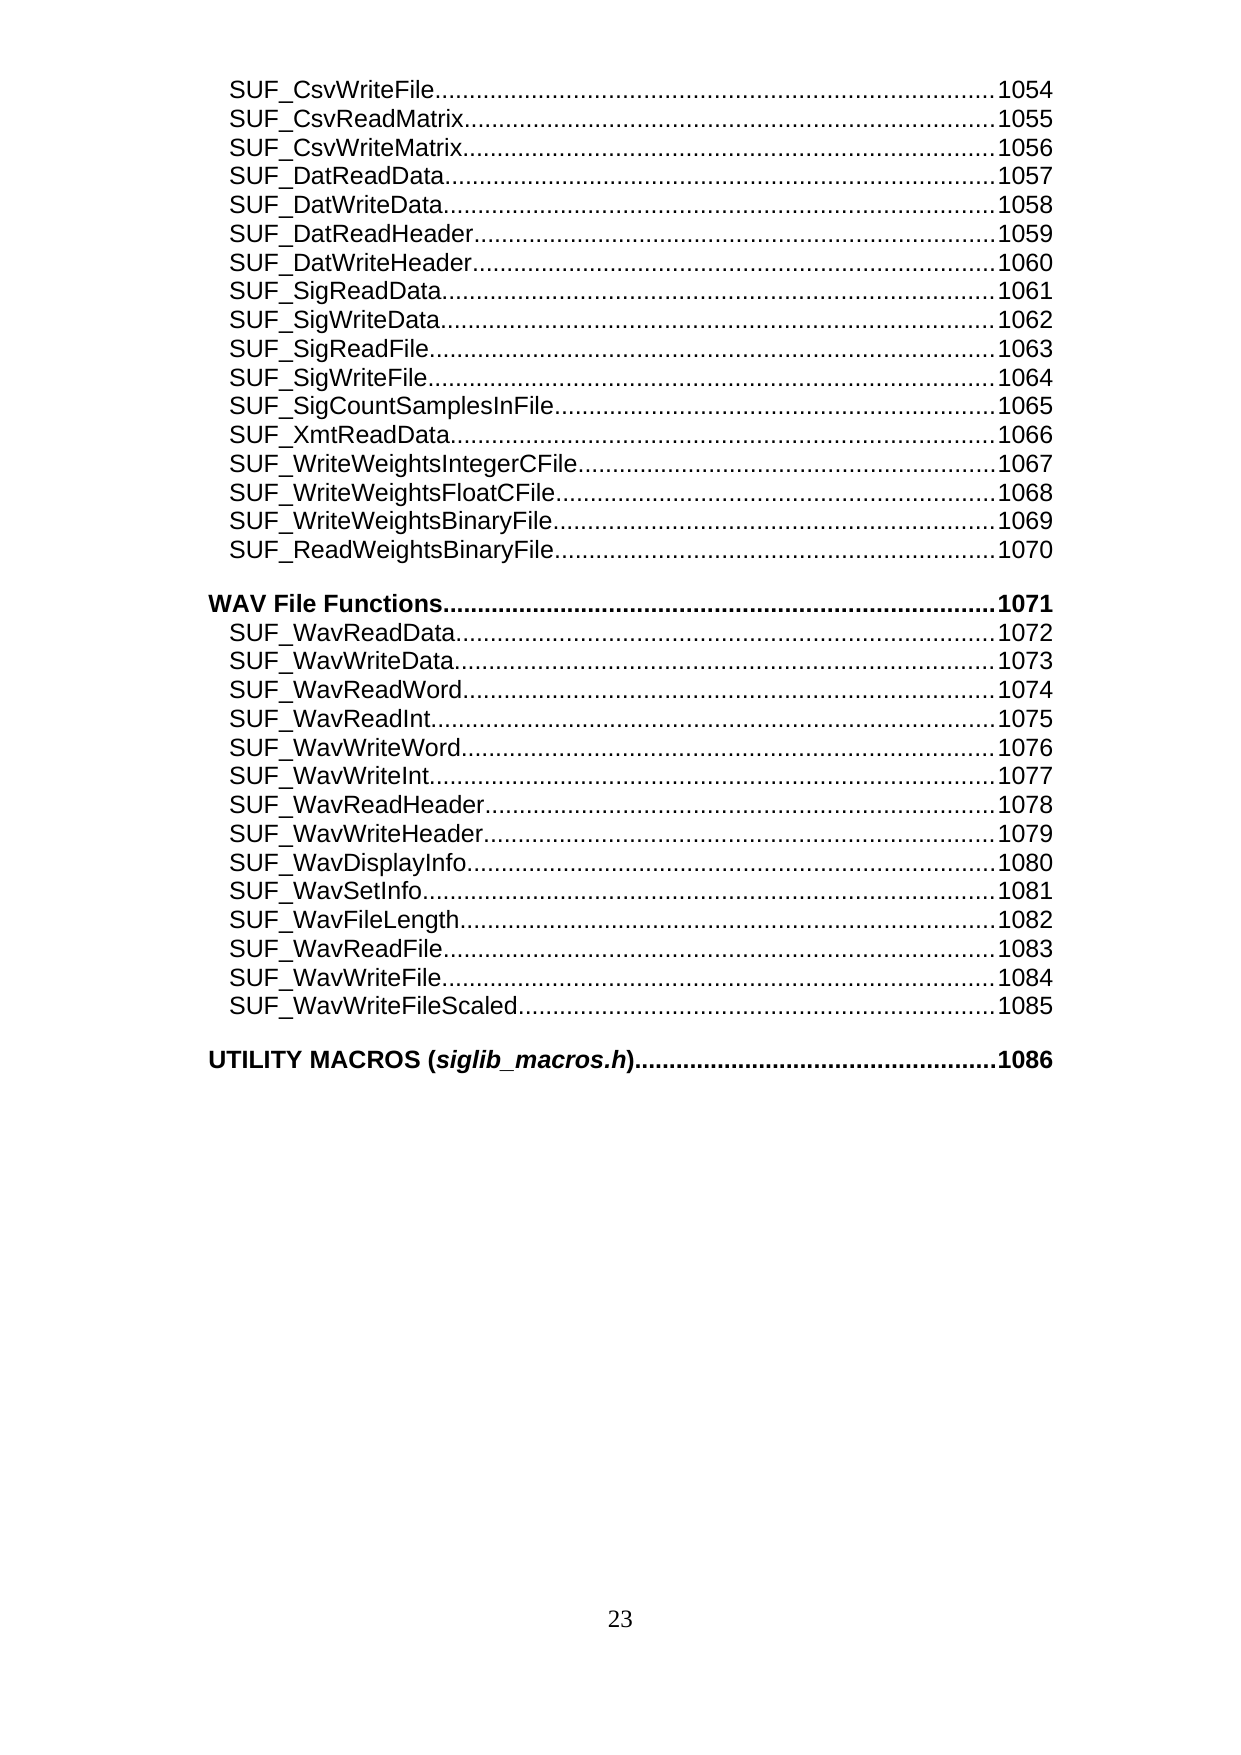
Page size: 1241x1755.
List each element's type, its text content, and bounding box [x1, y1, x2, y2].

text SUF_WavDisplayInfo 1080 [229, 847, 1053, 876]
text SUF_SigReadFile 1063 [229, 334, 1053, 362]
text SUF_DatReadData 1057 [229, 161, 1053, 190]
text SUF_DatWriteData 1058 [229, 190, 1053, 219]
text SUF_CsvWriteMatrix 1056 [229, 132, 1053, 161]
text SUF_DatReadHeader 1059 [229, 219, 1053, 247]
text SUF_WavReadWord 1074 [229, 675, 1053, 704]
text SUF_WavWriteFileScaled 1085 [229, 991, 1053, 1020]
text SUF_SigReadData 1061 [229, 276, 1053, 305]
text SUF_WavFileLength 1082 [229, 905, 1053, 934]
text SUF_WavReadInt 1075 [229, 704, 1053, 732]
text SUF_WriteWeightsBinaryFile 1069 [229, 506, 1053, 535]
text SUF_WavWriteInt 1077 [229, 761, 1053, 790]
text SUF_WavReadHeader 1078 [229, 790, 1053, 819]
text SUF_WavWriteFile 1084 [229, 962, 1053, 991]
text SUF_WavWriteHeader 1079 [229, 819, 1053, 847]
text SUF_WriteWeightsIntegerCFile 1067 [229, 449, 1053, 477]
text SUF_SigWriteData 1062 [229, 305, 1053, 334]
text SUF_SigWriteFile 1064 [229, 362, 1053, 391]
text WAV File Functions 1071 [208, 589, 1053, 617]
text SUF_ReadWeightsBinaryFile 1070 [229, 535, 1053, 564]
text SUF_SigCountSamplesInFile 1065 [229, 391, 1053, 420]
text SUF_WriteWeightsFloatCFile 1068 [229, 477, 1053, 506]
text SUF_DatWriteHeader 1060 [229, 247, 1053, 276]
text SUF_XmtReadData 1066 [229, 420, 1053, 449]
text SUF_CsvWriteFile 1054 [229, 75, 1053, 104]
text SUF_WavSetInfo 1081 [229, 876, 1053, 905]
text SUF_WavReadData 1072 [229, 617, 1053, 646]
text SUF_WavWriteData 1073 [229, 646, 1053, 675]
text SUF_WavReadFile 1083 [229, 934, 1053, 962]
text SUF_WavWriteWord 1076 [229, 732, 1053, 761]
text UTILITY MACROS (siglib_macros.h) 1086 [208, 1045, 1053, 1074]
text SUF_CsvReadMatrix 1055 [229, 104, 1053, 132]
